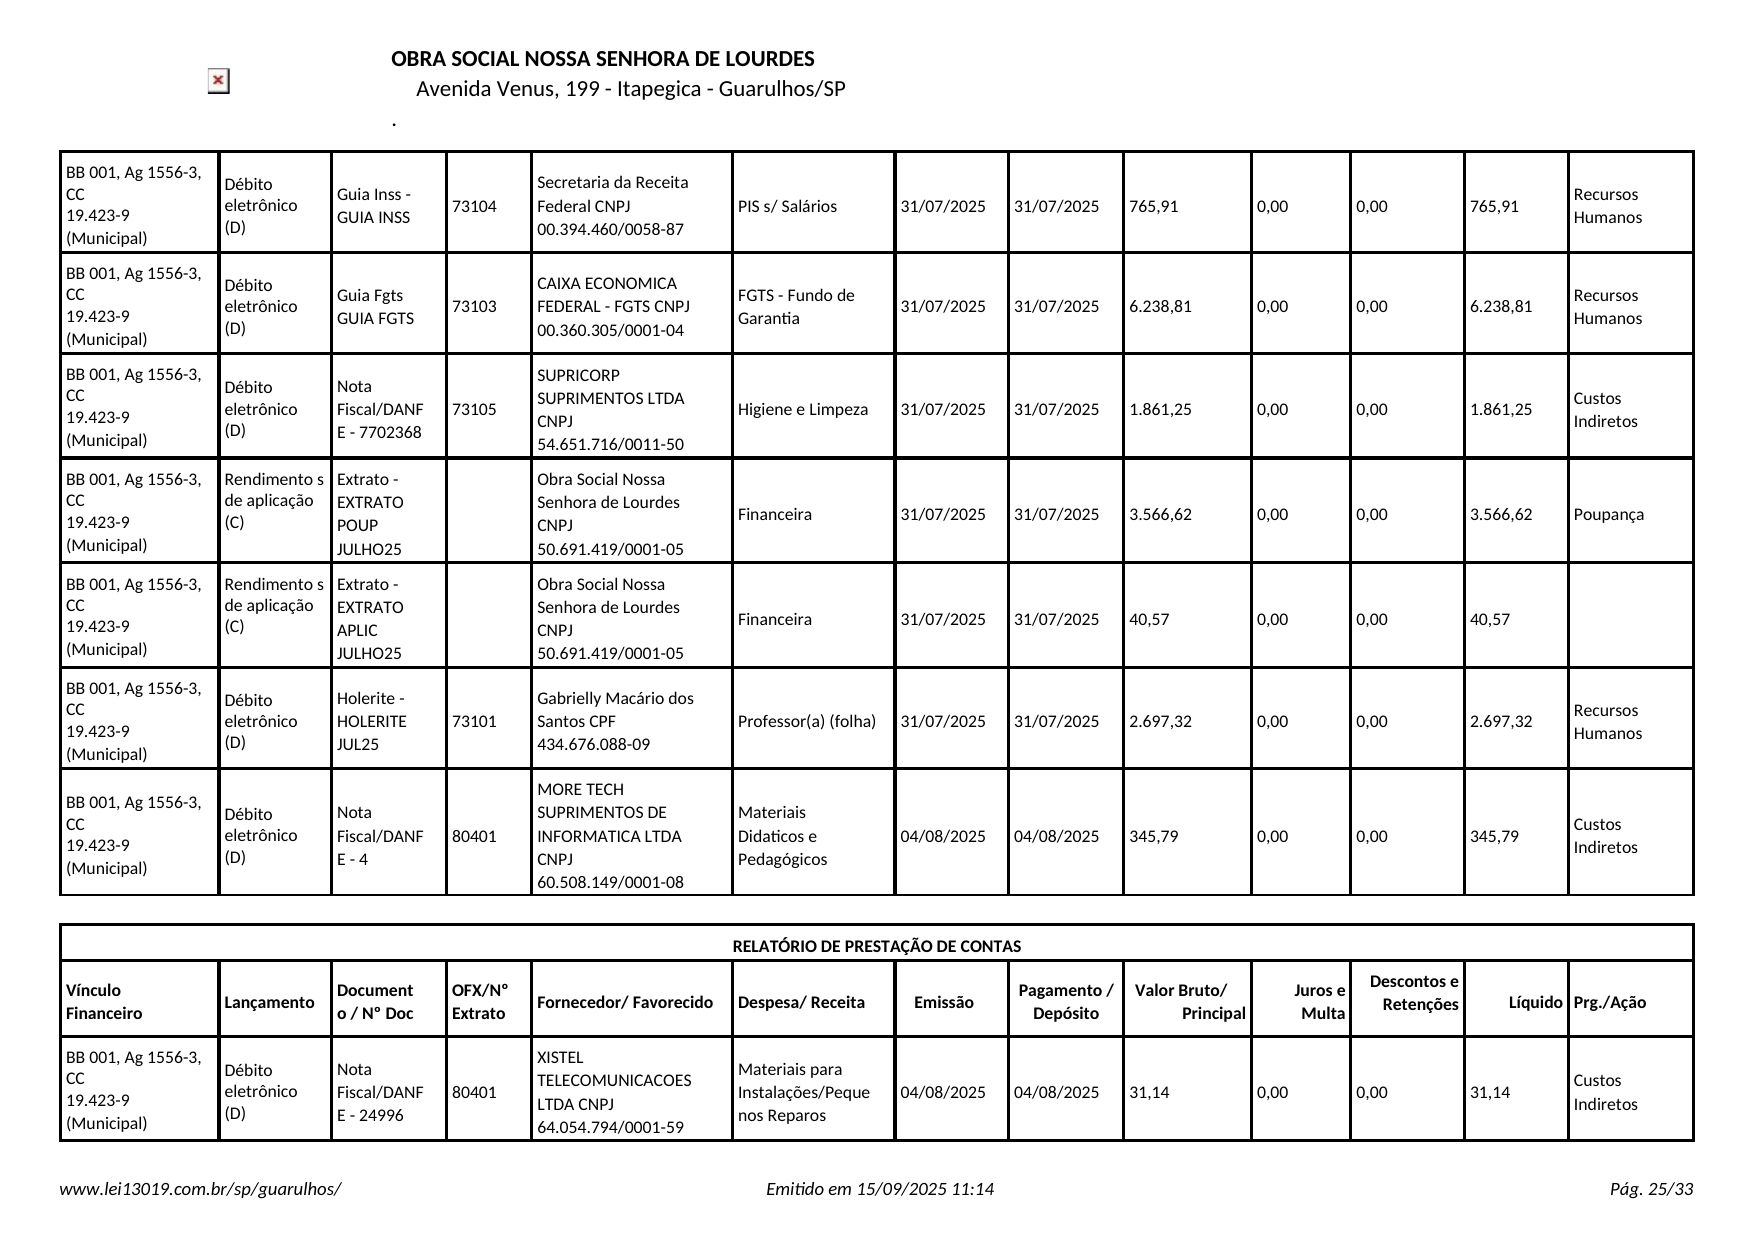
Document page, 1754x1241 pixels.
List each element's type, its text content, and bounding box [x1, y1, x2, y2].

table_cell Débito eletrônico (D) [221, 254, 330, 352]
table_cell 0,00 [1253, 770, 1349, 894]
table_cell Nota Fiscal/DANF E - 7702368 [333, 355, 445, 456]
table_cell Rendimento s de aplicação (C) [221, 460, 330, 561]
table_cell 0,00 [1253, 669, 1349, 767]
table_header RELATÓRIO DE PRESTAÇÃO DE CONTAS [62, 926, 1692, 958]
table_cell 04/08/2025 [897, 1038, 1007, 1139]
table_cell Vínculo Financeiro [62, 962, 217, 1034]
table_cell 04/08/2025 [897, 770, 1007, 894]
table_cell MORE TECH SUPRIMENTOS DE INFORMATICA LTDA CNPJ 60.508.149/0001-08 [533, 770, 731, 894]
table_cell 1.861,25 [1466, 355, 1567, 456]
table_cell Juros e Multa [1253, 962, 1349, 1034]
table_cell Document o / Nº Doc [333, 962, 445, 1034]
table_cell 31/07/2025 [1010, 669, 1122, 767]
table_cell Débito eletrônico (D) [221, 355, 330, 456]
table_cell 2.697,32 [1466, 669, 1567, 767]
table_cell 0,00 [1253, 564, 1349, 666]
table_cell 31/07/2025 [1010, 254, 1122, 352]
table_cell BB 001, Ag 1556-3, CC 19.423-9 (Municipal) [62, 254, 217, 352]
table_cell Despesa/ Receita [734, 962, 893, 1034]
table_cell 1.861,25 [1125, 355, 1250, 456]
table_cell Nota Fiscal/DANF E - 24996 [333, 1038, 445, 1139]
table_cell Obra Social Nossa Senhora de Lourdes CNPJ 50.691.419/0001-05 [533, 460, 731, 561]
table_cell 31/07/2025 [1010, 460, 1122, 561]
table_cell BB 001, Ag 1556-3, CC 19.423-9 (Municipal) [62, 355, 217, 456]
table_cell BB 001, Ag 1556-3, CC 19.423-9 (Municipal) [62, 1038, 217, 1139]
table_cell Recursos Humanos [1570, 669, 1692, 767]
table_cell 31/07/2025 [1010, 564, 1122, 666]
table_cell Nota Fiscal/DANF E - 4 [333, 770, 445, 894]
table_cell 31/07/2025 [897, 460, 1007, 561]
table_cell 2.697,32 [1125, 669, 1250, 767]
table_cell 40,57 [1466, 564, 1567, 666]
table_cell 73103 [448, 254, 530, 352]
table_cell [1570, 564, 1692, 666]
table_cell Higiene e Limpeza [734, 355, 893, 456]
table_cell 0,00 [1352, 770, 1463, 894]
table_cell Pagamento / Depósito [1010, 962, 1122, 1034]
table_cell 31/07/2025 [1010, 153, 1122, 251]
table_cell Recursos Humanos [1570, 254, 1692, 352]
table_cell BB 001, Ag 1556-3, CC 19.423-9 (Municipal) [62, 460, 217, 561]
table_cell 0,00 [1352, 460, 1463, 561]
table_cell 31/07/2025 [897, 669, 1007, 767]
table_cell 0,00 [1253, 460, 1349, 561]
table_cell 765,91 [1466, 153, 1567, 251]
table_cell Holerite - HOLERITE JUL25 [333, 669, 445, 767]
table_cell Financeira [734, 564, 893, 666]
table_cell Prg./Ação [1570, 962, 1692, 1034]
table_cell CAIXA ECONOMICA FEDERAL - FGTS CNPJ 00.360.305/0001-04 [533, 254, 731, 352]
table_cell 3.566,62 [1125, 460, 1250, 561]
table_cell Materiais Didaticos e Pedagógicos [734, 770, 893, 894]
table_cell BB 001, Ag 1556-3, CC 19.423-9 (Municipal) [62, 669, 217, 767]
table_cell 6.238,81 [1125, 254, 1250, 352]
table_cell Fornecedor/ Favorecido [533, 962, 731, 1034]
table_cell 73104 [448, 153, 530, 251]
table_cell 0,00 [1253, 1038, 1349, 1139]
table_cell BB 001, Ag 1556-3, CC 19.423-9 (Municipal) [62, 770, 217, 894]
table_cell 345,79 [1466, 770, 1567, 894]
table_cell 765,91 [1125, 153, 1250, 251]
table_cell 0,00 [1352, 564, 1463, 666]
table_cell 0,00 [1352, 153, 1463, 251]
table_cell [448, 460, 530, 561]
table_cell 04/08/2025 [1010, 1038, 1122, 1139]
table_cell Valor Bruto/ Principal [1125, 962, 1250, 1034]
table_cell 0,00 [1352, 669, 1463, 767]
table_cell XISTEL TELECOMUNICACOES LTDA CNPJ 64.054.794/0001-59 [533, 1038, 731, 1139]
table_cell Descontos e Retenções [1352, 962, 1463, 1034]
table_cell Custos Indiretos [1570, 1038, 1692, 1139]
table_cell [448, 564, 530, 666]
table_cell Custos Indiretos [1570, 770, 1692, 894]
table_cell Débito eletrônico (D) [221, 1038, 330, 1139]
table_cell Extrato - EXTRATO APLIC JULHO25 [333, 564, 445, 666]
table_cell Débito eletrônico (D) [221, 669, 330, 767]
table_cell 0,00 [1352, 355, 1463, 456]
table_cell Custos Indiretos [1570, 355, 1692, 456]
table_cell BB 001, Ag 1556-3, CC 19.423-9 (Municipal) [62, 564, 217, 666]
table_cell BB 001, Ag 1556-3, CC 19.423-9 (Municipal) [62, 153, 217, 251]
table_cell 40,57 [1125, 564, 1250, 666]
table_cell 0,00 [1253, 254, 1349, 352]
table_cell 73101 [448, 669, 530, 767]
table_cell 31/07/2025 [897, 153, 1007, 251]
table_cell FGTS - Fundo de Garantia [734, 254, 893, 352]
table_cell 0,00 [1253, 355, 1349, 456]
table_cell 3.566,62 [1466, 460, 1567, 561]
table_cell 6.238,81 [1466, 254, 1567, 352]
table_cell 345,79 [1125, 770, 1250, 894]
table_cell Obra Social Nossa Senhora de Lourdes CNPJ 50.691.419/0001-05 [533, 564, 731, 666]
table_cell Professor(a) (folha) [734, 669, 893, 767]
table_cell SUPRICORP SUPRIMENTOS LTDA CNPJ 54.651.716/0011-50 [533, 355, 731, 456]
table_cell 80401 [448, 770, 530, 894]
table_cell Líquido [1466, 962, 1567, 1034]
table_cell 31,14 [1125, 1038, 1250, 1139]
table_cell Extrato - EXTRATO POUP JULHO25 [333, 460, 445, 561]
table_cell Guia Fgts GUIA FGTS [333, 254, 445, 352]
table_cell Guia Inss - GUIA INSS [333, 153, 445, 251]
table_cell 73105 [448, 355, 530, 456]
table_cell 0,00 [1352, 1038, 1463, 1139]
table_cell Débito eletrônico (D) [221, 153, 330, 251]
table_cell 80401 [448, 1038, 530, 1139]
table_cell Gabrielly Macário dos Santos CPF 434.676.088-09 [533, 669, 731, 767]
table_cell 0,00 [1253, 153, 1349, 251]
table_cell Materiais para Instalações/Peque nos Reparos [734, 1038, 893, 1139]
table_cell 31/07/2025 [897, 254, 1007, 352]
table_cell Financeira [734, 460, 893, 561]
table_cell OFX/Nº Extrato [448, 962, 530, 1034]
table_cell 31/07/2025 [1010, 355, 1122, 456]
table_cell 04/08/2025 [1010, 770, 1122, 894]
table_cell 31,14 [1466, 1038, 1567, 1139]
table_cell Lançamento [221, 962, 330, 1034]
table_cell Recursos Humanos [1570, 153, 1692, 251]
table_cell Emissão [897, 962, 1007, 1034]
table_cell Poupança [1570, 460, 1692, 561]
table_cell Rendimento s de aplicação (C) [221, 564, 330, 666]
table_cell 0,00 [1352, 254, 1463, 352]
table_cell PIS s/ Salários [734, 153, 893, 251]
table_cell Débito eletrônico (D) [221, 770, 330, 894]
table_cell Secretaria da Receita Federal CNPJ 00.394.460/0058-87 [533, 153, 731, 251]
table_cell 31/07/2025 [897, 564, 1007, 666]
table_cell 31/07/2025 [897, 355, 1007, 456]
